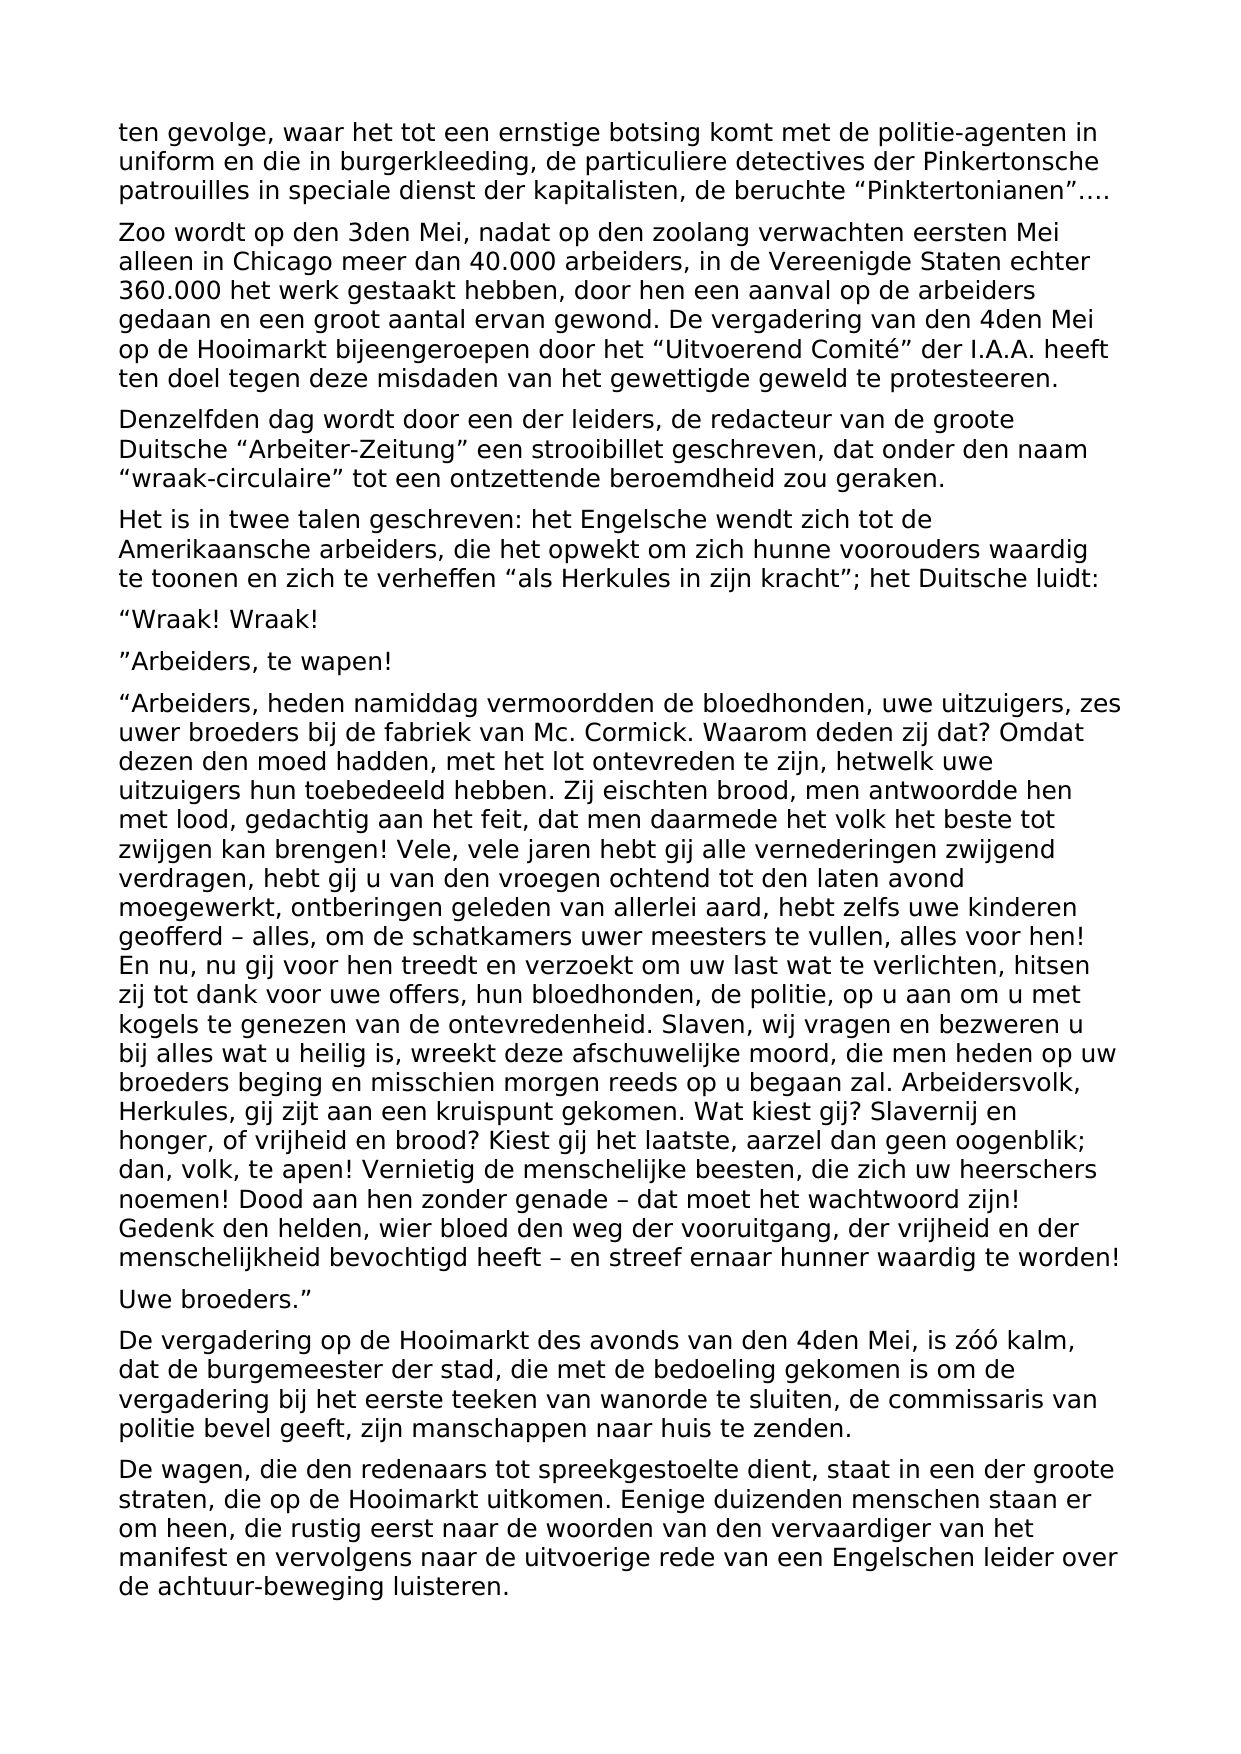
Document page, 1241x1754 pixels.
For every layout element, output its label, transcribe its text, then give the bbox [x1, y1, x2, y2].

text Denzelfden dag wordt door een der leiders, de redacteur van de groote Duitsche “Arbeiter-Zeitung” een strooibillet geschreven, dat onder den naam “wraak-circulaire” tot een ontzettende beroemdheid zou geraken. [118, 406, 1122, 493]
text De vergadering op de Hooimarkt des avonds van den 4den Mei, is zóó kalm, dat de burgemeester der stad, die met de bedoeling gekomen is om de vergadering bij het eerste teeken van wanorde te sluiten, de commissaris van politie bevel geeft, zijn manschappen naar huis te zenden. [118, 1326, 1122, 1443]
text Zoo wordt op den 3den Mei, nadat op den zoolang verwachten eersten Mei alleen in Chicago meer dan 40.000 arbeiders, in de Vereenigde Staten echter 360.000 het werk gestaakt hebben, door hen een aanval op de arbeiders gedaan en een groot aantal ervan gewond. De vergadering van den 4den Mei op de Hooimarkt bijeengeroepen door het “Uitvoerend Comité” der I.A.A. heeft ten doel tegen deze misdaden van het gewettigde geweld te protesteeren. [118, 218, 1122, 393]
text “Wraak! Wraak! [118, 606, 1122, 635]
text ten gevolge, waar het tot een ernstige botsing komt met de politie-agenten in uniform en die in burgerkleeding, de particuliere detectives der Pinkertonsche patrouilles in speciale dienst der kapitalisten, de beruchte “Pinktertonianen”…. [118, 118, 1122, 206]
text ”Arbeiders, te wapen! [118, 647, 1122, 676]
text “Arbeiders, heden namiddag vermoordden de bloedhonden, uwe uitzuigers, zes uwer broeders bij de fabriek van Mc. Cormick. Waarom deden zij dat? Omdat dezen den moed hadden, met het lot ontevreden te zijn, hetwelk uwe uitzuigers hun toebedeeld hebben. Zij eischten brood, men antwoordde hen met lood, gedachtig aan het feit, dat men daarmede het volk het beste tot zwijgen kan brengen! Vele, vele jaren hebt gij alle vernederingen zwijgend verdragen, hebt gij u van den vroegen ochtend tot den laten avond moegewerkt, ontberingen geleden van allerlei aard, hebt zelfs uwe kinderen geofferd – alles, om de schatkamers uwer meesters te vullen, alles voor hen! En nu, nu gij voor hen treedt en verzoekt om uw last wat te verlichten, hitsen zij tot dank voor uwe offers, hun bloedhonden, de politie, op u aan om u met kogels te genezen van de ontevredenheid. Slaven, wij vragen en bezweren u bij alles wat u heilig is, wreekt deze afschuwelijke moord, die men heden op uw broeders beging en misschien morgen reeds op u begaan zal. Arbeidersvolk, Herkules, gij zijt aan een kruispunt gekomen. Wat kiest gij? Slavernij en honger, of vrijheid en brood? Kiest gij het laatste, aarzel dan geen oogenblik; dan, volk, te apen! Vernietig de menschelijke beesten, die zich uw heerschers noemen! Dood aan hen zonder genade – dat moet het wachtwoord zijn! Gedenk den helden, wier bloed den weg der vooruitgang, der vrijheid en der menschelijkheid bevochtigd heeft – en streef ernaar hunner waardig te worden! [118, 689, 1122, 1272]
text Het is in twee talen geschreven: het Engelsche wendt zich tot de Amerikaansche arbeiders, die het opwekt om zich hunne voorouders waardig te toonen en zich te verheffen “als Herkules in zijn kracht”; het Duitsche luidt: [118, 506, 1122, 593]
text Uwe broeders.” [118, 1285, 1122, 1314]
text De wagen, die den redenaars tot spreekgestoelte dient, staat in een der groote straten, die op de Hooimarkt uitkomen. Eenige duizenden menschen staan er om heen, die rustig eerst naar de woorden van den vervaardiger van het manifest en vervolgens naar de uitvoerige rede van een Engelschen leider over de achtuur-beweging luisteren. [118, 1456, 1122, 1601]
